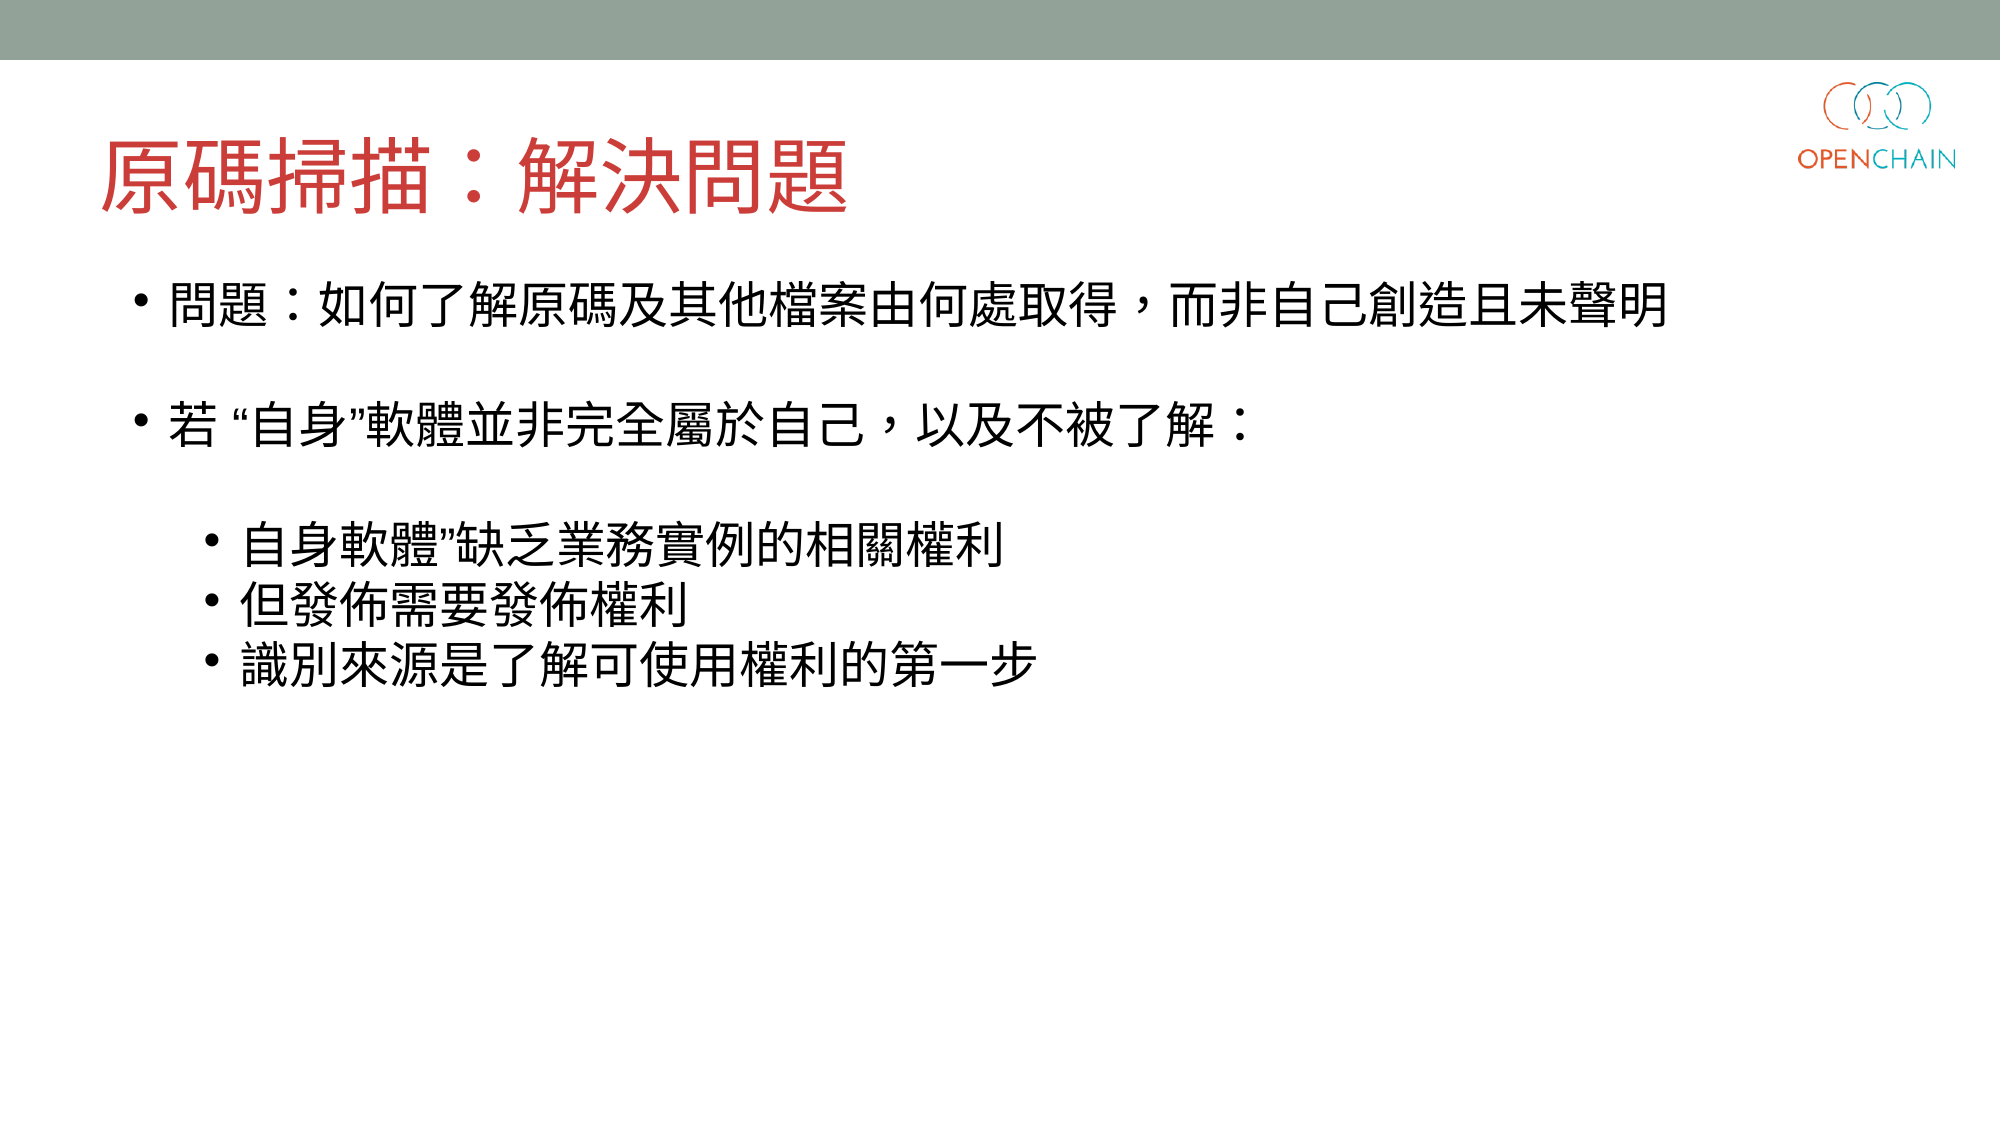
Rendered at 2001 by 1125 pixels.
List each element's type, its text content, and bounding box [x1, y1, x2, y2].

text_box 問題：如何了解原碼及其他檔案由何處取得，而非自己創造且未聲明 若 “自身”軟體並非完全屬於自己，以及不被了解： 自身軟體”缺乏業務實例的相關權利 但發佈需要發佈權利 識別來源是了解可使用權利的第一步 [118, 266, 1928, 1003]
text_box 原碼掃描：解決問題 [100, 52, 1899, 225]
